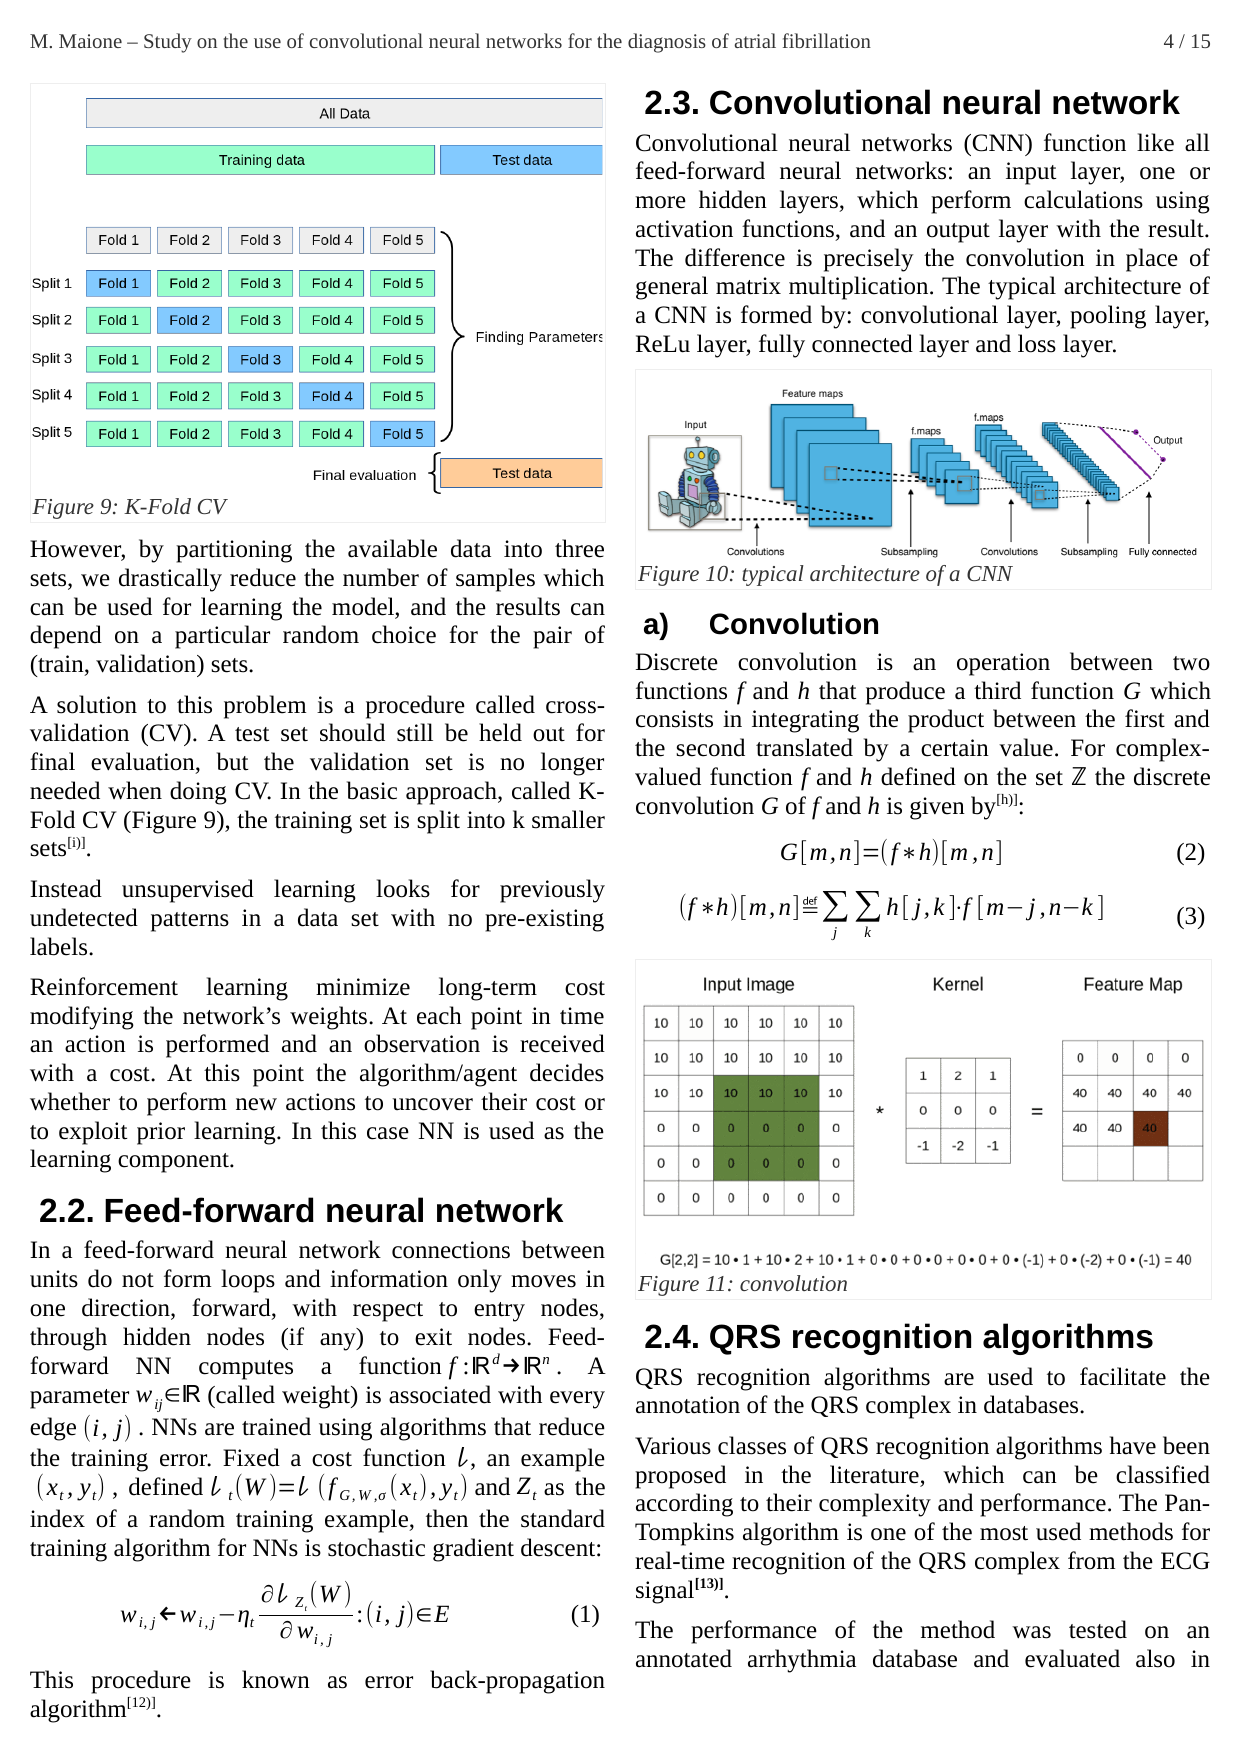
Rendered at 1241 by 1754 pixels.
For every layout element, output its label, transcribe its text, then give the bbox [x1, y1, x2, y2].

subtitle QRS recognition algorithms [635, 1317, 1211, 1356]
text QRS recognition algorithms are used to facilitate the annotation of the QRS complex in databases. [635, 1362, 1211, 1419]
text The performance of the method was tested on an annotated arrhythmia database and evaluated also in [635, 1615, 1211, 1673]
picture [637, 385, 1208, 561]
text Various classes of QRS recognition algorithms have been proposed in the literature, which can be classified according to their complexity and performance. The Pan-Tompkins algorithm is one of the most used methods for real-time recognition of the QRS complex from the ECG signal[13]. [635, 1431, 1211, 1603]
text Figure 11: convolution [638, 1271, 1208, 1296]
table_header [635, 884, 1147, 958]
text Figure 10: typical architecture of a CNN [638, 561, 1208, 587]
text Instead unsupervised learning looks for previously undetected patterns in a data set with no pre-existing labels. [29, 874, 605, 960]
picture [637, 973, 1208, 1271]
table_header (1) [541, 1573, 605, 1666]
table_header [30, 1573, 541, 1666]
subtitle Feed-forward neural network [29, 1191, 605, 1230]
table_header (2) [1147, 831, 1211, 884]
text However, by partitioning the available data into three sets, we drastically reduce the number of samples which can be used for learning the model, and the results can depend on a particular random choice for the pair of (train, validation) sets. [29, 534, 605, 678]
table_header [635, 831, 1147, 884]
text This procedure is known as error back-propagation algorithm[12]. [29, 1666, 605, 1723]
text In a feed-forward neural network connections between units do not form loops and information only moves in one direction, forward, with respect to entry nodes, through hidden nodes (if any) to exit nodes. Feed-forward NN computes a function. A parameter(called weight) is associated with every edge. NNs are trained using algorithms that reduce the training error. Fixed a cost function 𝓁, an example, definedandas the index of a random training example, then the standard training algorithm for NNs is stochastic gradient descent: [29, 1236, 605, 1562]
picture [32, 98, 603, 494]
text Convolutional neural networks (CNN) function like all feed-forward neural networks: an input layer, one or more hidden layers, which perform calculations using activation functions, and an output layer with the result. The difference is precisely the convolution in place of general matrix multiplication. The typical architecture of a CNN is formed by: convolutional layer, pooling layer, ReLu layer, fully connected layer and loss layer. [635, 128, 1211, 358]
text A solution to this problem is a procedure called cross-validation (CV). A test set should still be held out for final evaluation, but the validation set is no longer needed when doing CV. In the basic approach, called K-Fold CV (Figure 9), the training set is split into k smaller sets[i]. [29, 690, 605, 862]
text Figure 9: K-Fold CV [32, 494, 602, 519]
subtitle Convolution [635, 607, 1211, 641]
table_header (3) [1147, 884, 1211, 958]
text Discrete convolution is an operation between two functions f and h that produce a third function G which consists in integrating the product between the first and the second translated by a certain value. For complex-valued function f and h defined on the set ℤ the discrete convolution G of f and h is given by[h]: [635, 647, 1211, 819]
subtitle Convolutional neural network [635, 83, 1211, 122]
text Reinforcement learning minimize long-term cost modifying the network’s weights. At each point in time an action is performed and an observation is received with a cost. At this point the algorithm/agent decides whether to perform new actions to uncover their cost or to exploit prior learning. In this case NN is used as the learning component. [29, 972, 605, 1173]
